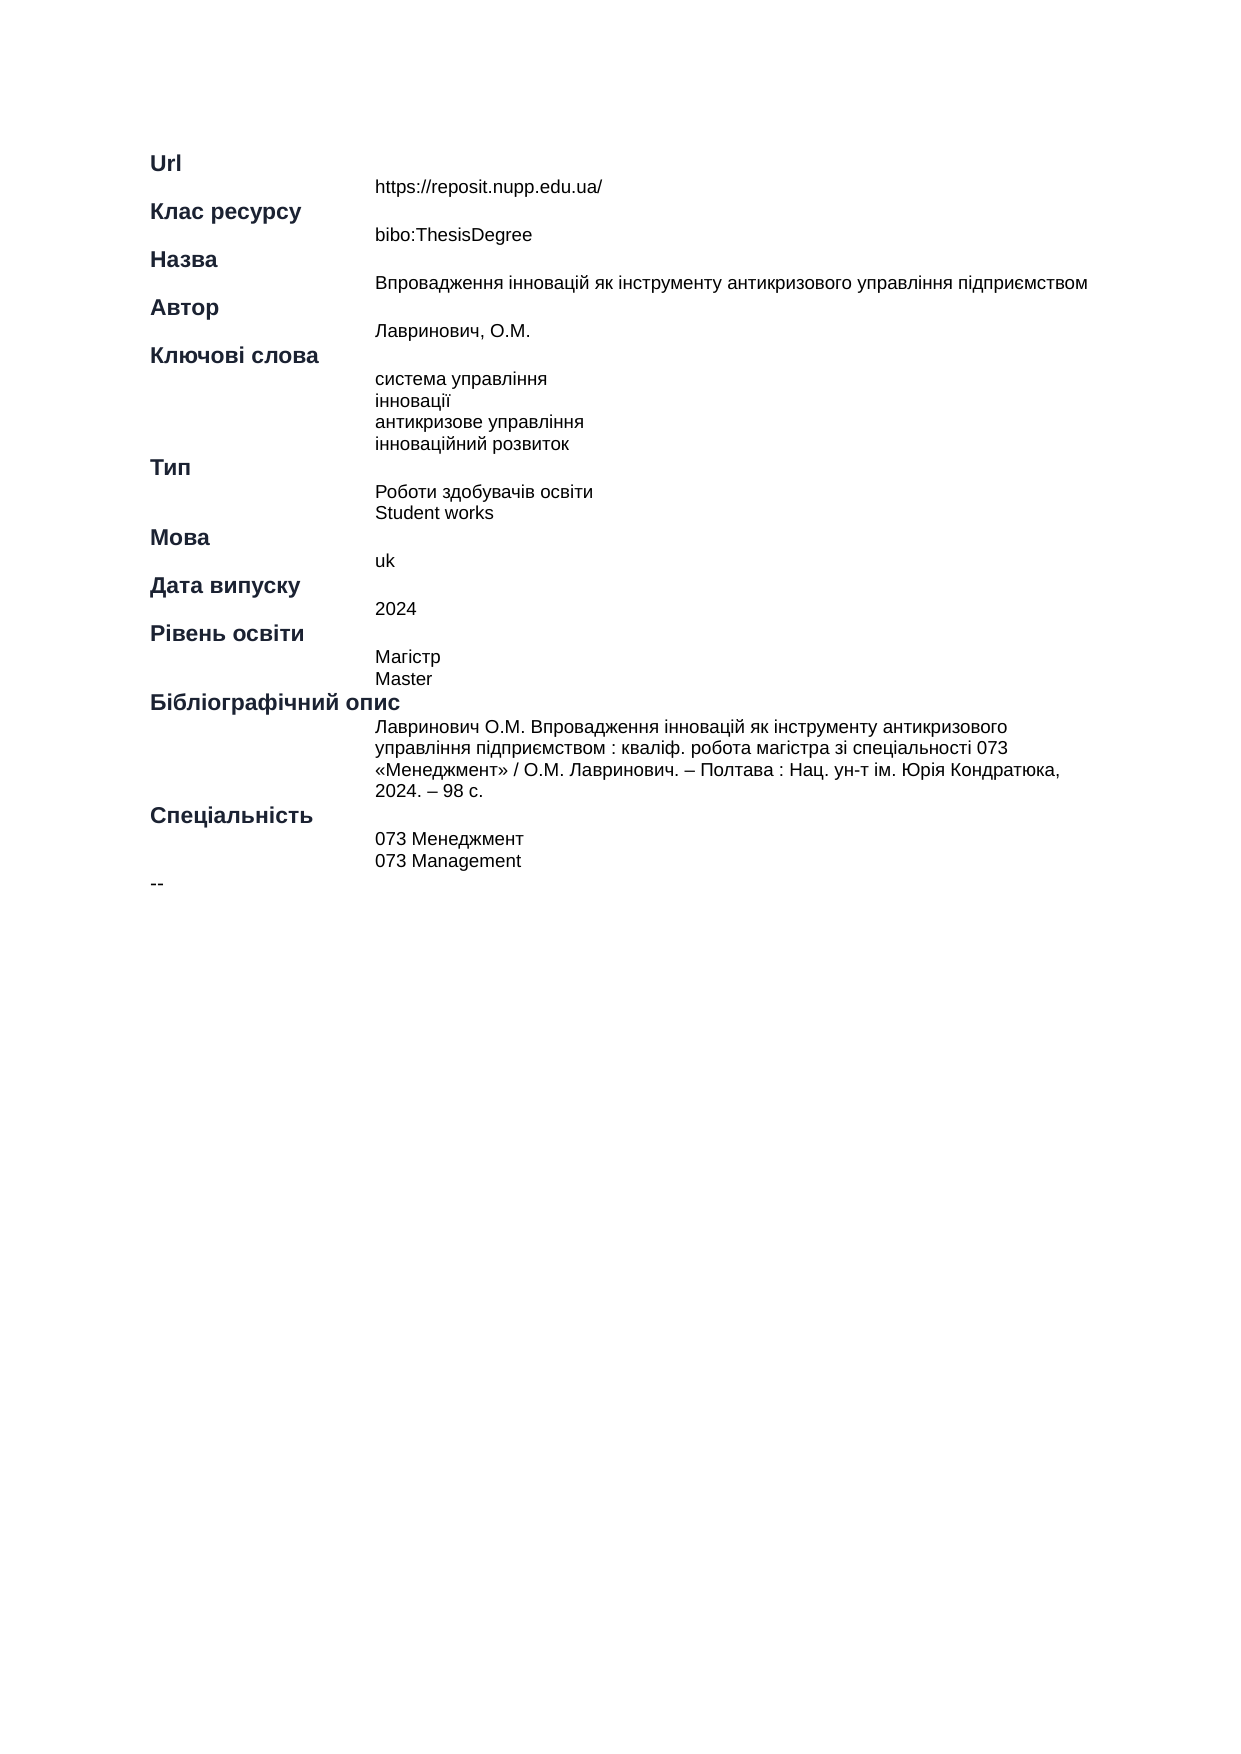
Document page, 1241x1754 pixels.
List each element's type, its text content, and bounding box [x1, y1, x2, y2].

text Рівень освіти [150, 619, 1090, 646]
text Спеціальність [150, 802, 1090, 828]
text Роботи здобувачів освіти [375, 481, 1090, 502]
text Url [150, 150, 1090, 176]
text Student works [375, 502, 1090, 524]
text інноваційний розвиток [375, 433, 1090, 454]
text Назва [150, 246, 1090, 272]
text система управління [375, 368, 1090, 389]
text Магістр [375, 646, 1090, 667]
text Бібліографічний опис [150, 689, 1090, 715]
text 073 Management [375, 849, 1090, 871]
text 2024 [375, 598, 1090, 619]
text -- [150, 871, 1090, 895]
text антикризове управління [375, 411, 1090, 433]
text Дата випуску [150, 572, 1090, 598]
text Тип [150, 454, 1090, 481]
text інновації [375, 389, 1090, 411]
text bibo:ThesisDegree [375, 224, 1090, 246]
text uk [375, 550, 1090, 572]
text Лавринович О.М. Впровадження інновацій як інструменту антикризового управління підприємством : кваліф. робота магістра зі спеціальності 073 «Менеджмент» / О.М. Лавринович. – Полтава : Нац. ун-т ім. Юрія Кондратюка, 2024. – 98 с. [375, 715, 1090, 802]
text Мова [150, 524, 1090, 550]
text Клас ресурсу [150, 198, 1090, 224]
text Впровадження інновацій як інструменту антикризового управління підприємством [375, 272, 1090, 294]
text Автор [150, 294, 1090, 320]
text https://reposit.nupp.edu.ua/ [375, 176, 1090, 198]
text Master [375, 667, 1090, 689]
text Ключові слова [150, 342, 1090, 368]
text Лавринович, О.М. [375, 320, 1090, 342]
text 073 Менеджмент [375, 828, 1090, 849]
